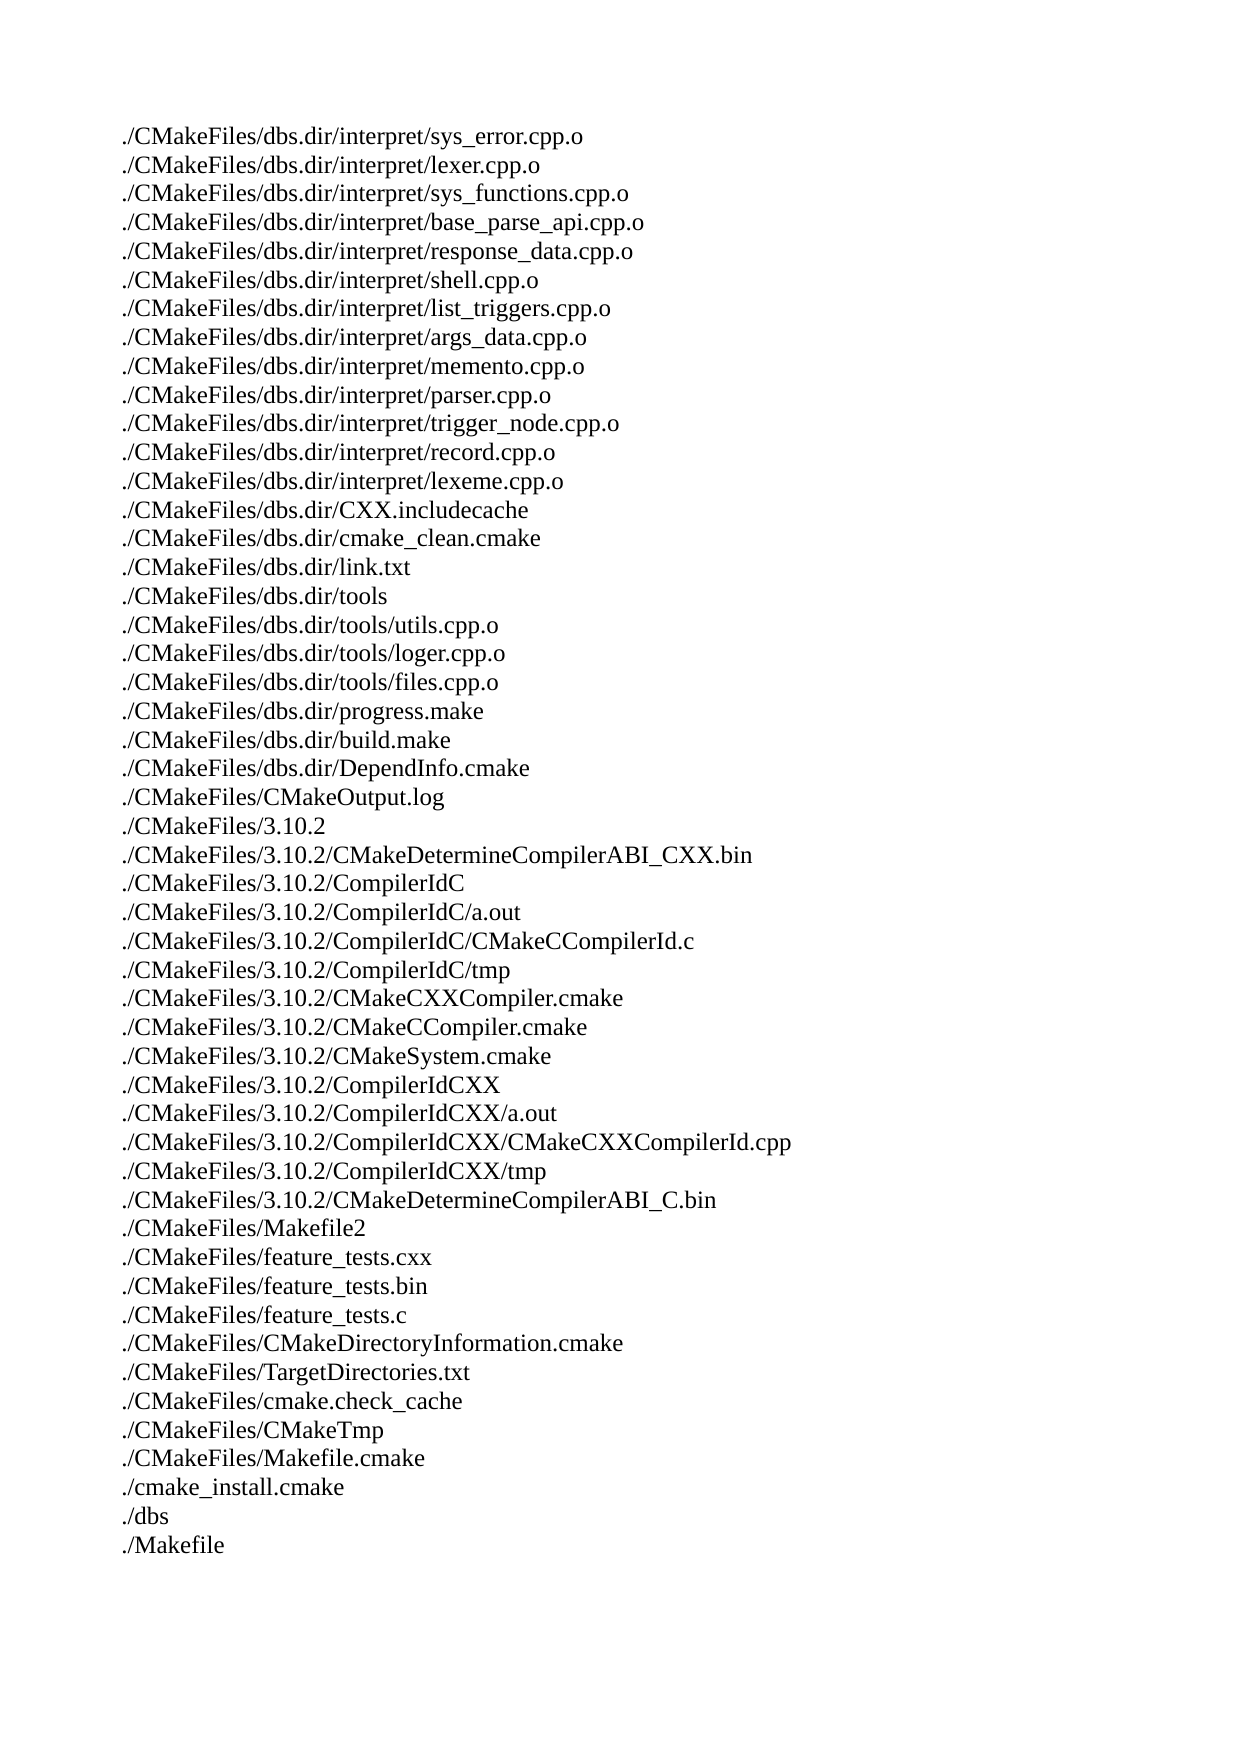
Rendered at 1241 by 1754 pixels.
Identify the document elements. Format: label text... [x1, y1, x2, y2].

table_header ./CMakeFiles/dbs.dir/interpret/sys_error.cpp.o ./CMakeFiles/dbs.dir/interpret/lexer.cpp.o ./CMakeFiles/dbs.dir/interpret/sys_functions.cpp.o ./CMakeFiles/dbs.dir/interpret/base_parse_api.cpp.o ./CMakeFiles/dbs.dir/interpret/response_data.cpp.o ./CMakeFiles/dbs.dir/interpret/shell.cpp.o ./CMakeFiles/dbs.dir/interpret/list_triggers.cpp.o ./CMakeFiles/dbs.dir/interpret/args_data.cpp.o ./CMakeFiles/dbs.dir/interpret/memento.cpp.o ./CMakeFiles/dbs.dir/interpret/parser.cpp.o ./CMakeFiles/dbs.dir/interpret/trigger_node.cpp.o ./CMakeFiles/dbs.dir/interpret/record.cpp.o ./CMakeFiles/dbs.dir/interpret/lexeme.cpp.o ./CMakeFiles/dbs.dir/CXX.includecache ./CMakeFiles/dbs.dir/cmake_clean.cmake ./CMakeFiles/dbs.dir/link.txt ./CMakeFiles/dbs.dir/tools ./CMakeFiles/dbs.dir/tools/utils.cpp.o ./CMakeFiles/dbs.dir/tools/loger.cpp.o ./CMakeFiles/dbs.dir/tools/files.cpp.o ./CMakeFiles/dbs.dir/progress.make ./CMakeFiles/dbs.dir/build.make ./CMakeFiles/dbs.dir/DependInfo.cmake ./CMakeFiles/CMakeOutput.log ./CMakeFiles/3.10.2 ./CMakeFiles/3.10.2/CMakeDetermineCompilerABI_CXX.bin ./CMakeFiles/3.10.2/CompilerIdC ./CMakeFiles/3.10.2/CompilerIdC/a.out ./CMakeFiles/3.10.2/CompilerIdC/CMakeCCompilerId.c ./CMakeFiles/3.10.2/CompilerIdC/tmp ./CMakeFiles/3.10.2/CMakeCXXCompiler.cmake ./CMakeFiles/3.10.2/CMakeCCompiler.cmake ./CMakeFiles/3.10.2/CMakeSystem.cmake ./CMakeFiles/3.10.2/CompilerIdCXX ./CMakeFiles/3.10.2/CompilerIdCXX/a.out ./CMakeFiles/3.10.2/CompilerIdCXX/CMakeCXXCompilerId.cpp ./CMakeFiles/3.10.2/CompilerIdCXX/tmp ./CMakeFiles/3.10.2/CMakeDetermineCompilerABI_C.bin ./CMakeFiles/Makefile2 ./CMakeFiles/feature_tests.cxx ./CMakeFiles/feature_tests.bin ./CMakeFiles/feature_tests.c ./CMakeFiles/CMakeDirectoryInformation.cmake ./CMakeFiles/TargetDirectories.txt ./CMakeFiles/cmake.check_cache ./CMakeFiles/CMakeTmp ./CMakeFiles/Makefile.cmake ./cmake_install.cmake ./dbs ./Makefile [118, 118, 1116, 1619]
